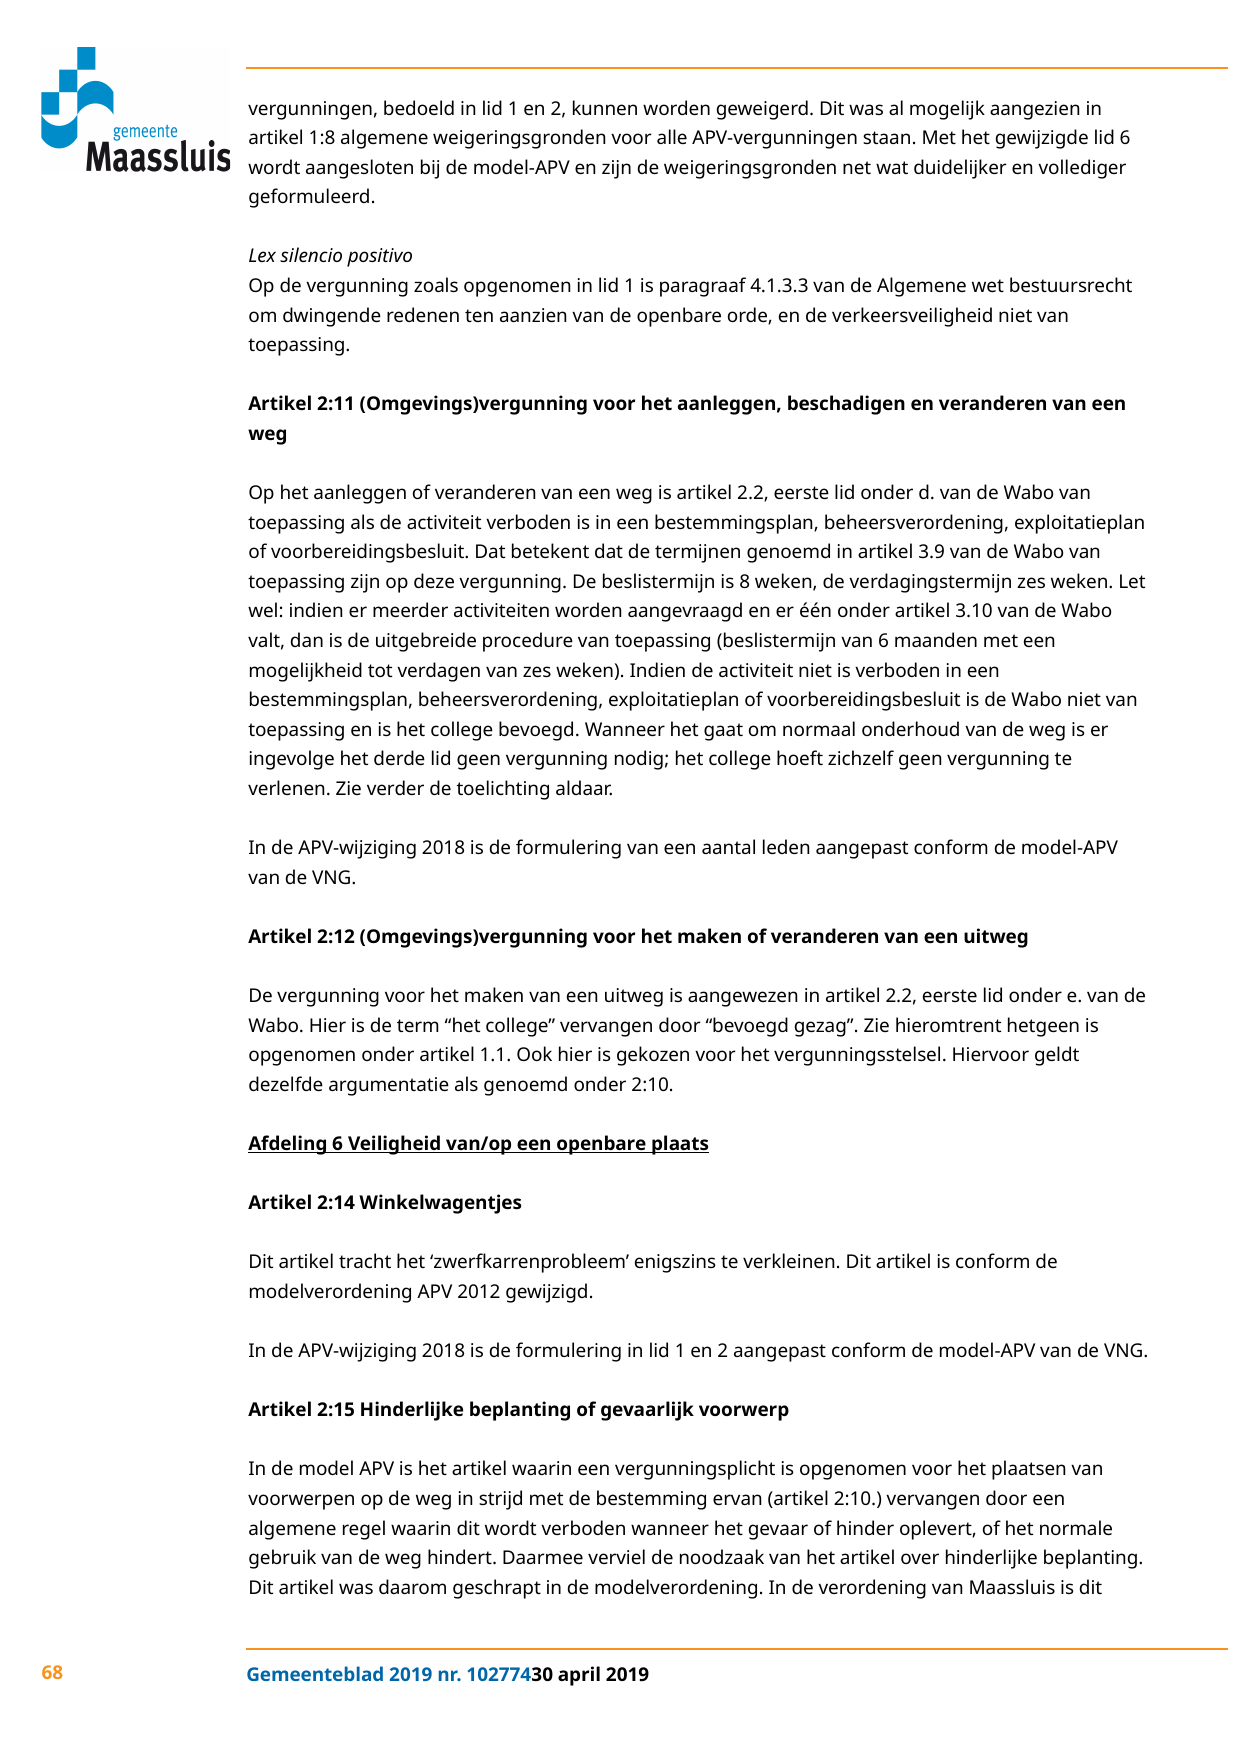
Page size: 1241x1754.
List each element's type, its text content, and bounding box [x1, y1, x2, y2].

text Artikel 2:12 (Omgevings)vergunning voor het maken of veranderen van een uitweg [248, 923, 1152, 949]
picture [41, 47, 77, 92]
text Op de vergunning zoals opgenomen in lid 1 is paragraaf 4.1.3.3 van de Algemene wet bestuursrecht om dwingende redenen ten aanzien van de openbare orde, en de verkeersveiligheid niet van toepassing. [248, 272, 1152, 357]
text In de APV-wijziging 2018 is de formulering van een aantal leden aangepast conform de model-APV van de VNG. [248, 834, 1152, 890]
picture [41, 47, 231, 172]
text Lex silencio positivo [248, 243, 1152, 268]
text Artikel 2:14 Winkelwagentjes [248, 1189, 1152, 1215]
text In de model APV is het artikel waarin een vergunningsplicht is opgenomen voor het plaatsen van voorwerpen op de weg in strijd met de bestemming ervan (artikel 2:10.) vervangen door een algemene regel waarin dit wordt verboden wanneer het gevaar of hinder oplevert, of het normale gebruik van de weg hindert. Daarmee verviel de noodzaak van het artikel over hinderlijke beplanting. Dit artikel was daarom geschrapt in de modelverordening. In de verordening van Maassluis is dit [248, 1456, 1152, 1600]
text Dit artikel tracht het ‘zwerfkarrenprobleem’ enigszins te verkleinen. Dit artikel is conform de modelverordening APV 2012 gewijzigd. [248, 1248, 1152, 1304]
text vergunningen, bedoeld in lid 1 en 2, kunnen worden geweigerd. Dit was al mogelijk aangezien in artikel 1:8 algemene weigeringsgronden voor alle APV-vergunningen staan. Met het gewijzigde lid 6 wordt aangesloten bij de model-APV en zijn de weigeringsgronden net wat duidelijker en vollediger geformuleerd. [248, 95, 1152, 209]
text Op het aanleggen of veranderen van een weg is artikel 2.2, eerste lid onder d. van de Wabo van toepassing als de activiteit verboden is in een bestemmingsplan, beheersverordening, exploitatieplan of voorbereidingsbesluit. Dat betekent dat de termijnen genoemd in artikel 3.9 van de Wabo van toepassing zijn op deze vergunning. De beslistermijn is 8 weken, de verdagingstermijn zes weken. Let wel: indien er meerder activiteiten worden aangevraagd en er één onder artikel 3.10 van de Wabo valt, dan is de uitgebreide procedure van toepassing (beslistermijn van 6 maanden met een mogelijkheid tot verdagen van zes weken). Indien de activiteit niet is verboden in een bestemmingsplan, beheersverordening, exploitatieplan of voorbereidingsbesluit is de Wabo niet van toepassing en is het college bevoegd. Wanneer het gaat om normaal onderhoud van de weg is er ingevolge het derde lid geen vergunning nodig; het college hoeft zichzelf geen vergunning te verlenen. Zie verder de toelichting aldaar. [248, 479, 1152, 801]
text Artikel 2:15 Hinderlijke beplanting of gevaarlijk voorwerp [248, 1396, 1152, 1422]
text De vergunning voor het maken van een uitweg is aangewezen in artikel 2.2, eerste lid onder e. van de Wabo. Hier is de term “het college” vervangen door “bevoegd gezag”. Zie hieromtrent hetgeen is opgenomen onder artikel 1.1. Ook hier is gekozen voor het vergunningsstelsel. Hiervoor geldt dezelfde argumentatie als genoemd onder 2:10. [248, 982, 1152, 1097]
text In de APV-wijziging 2018 is de formulering in lid 1 en 2 aangepast conform de model-APV van de VNG. [248, 1337, 1152, 1363]
text Afdeling 6 Veiligheid van/op een openbare plaats [248, 1130, 1152, 1156]
text Artikel 2:11 (Omgevings)vergunning voor het aanleggen, beschadigen en veranderen van een weg [248, 391, 1152, 446]
